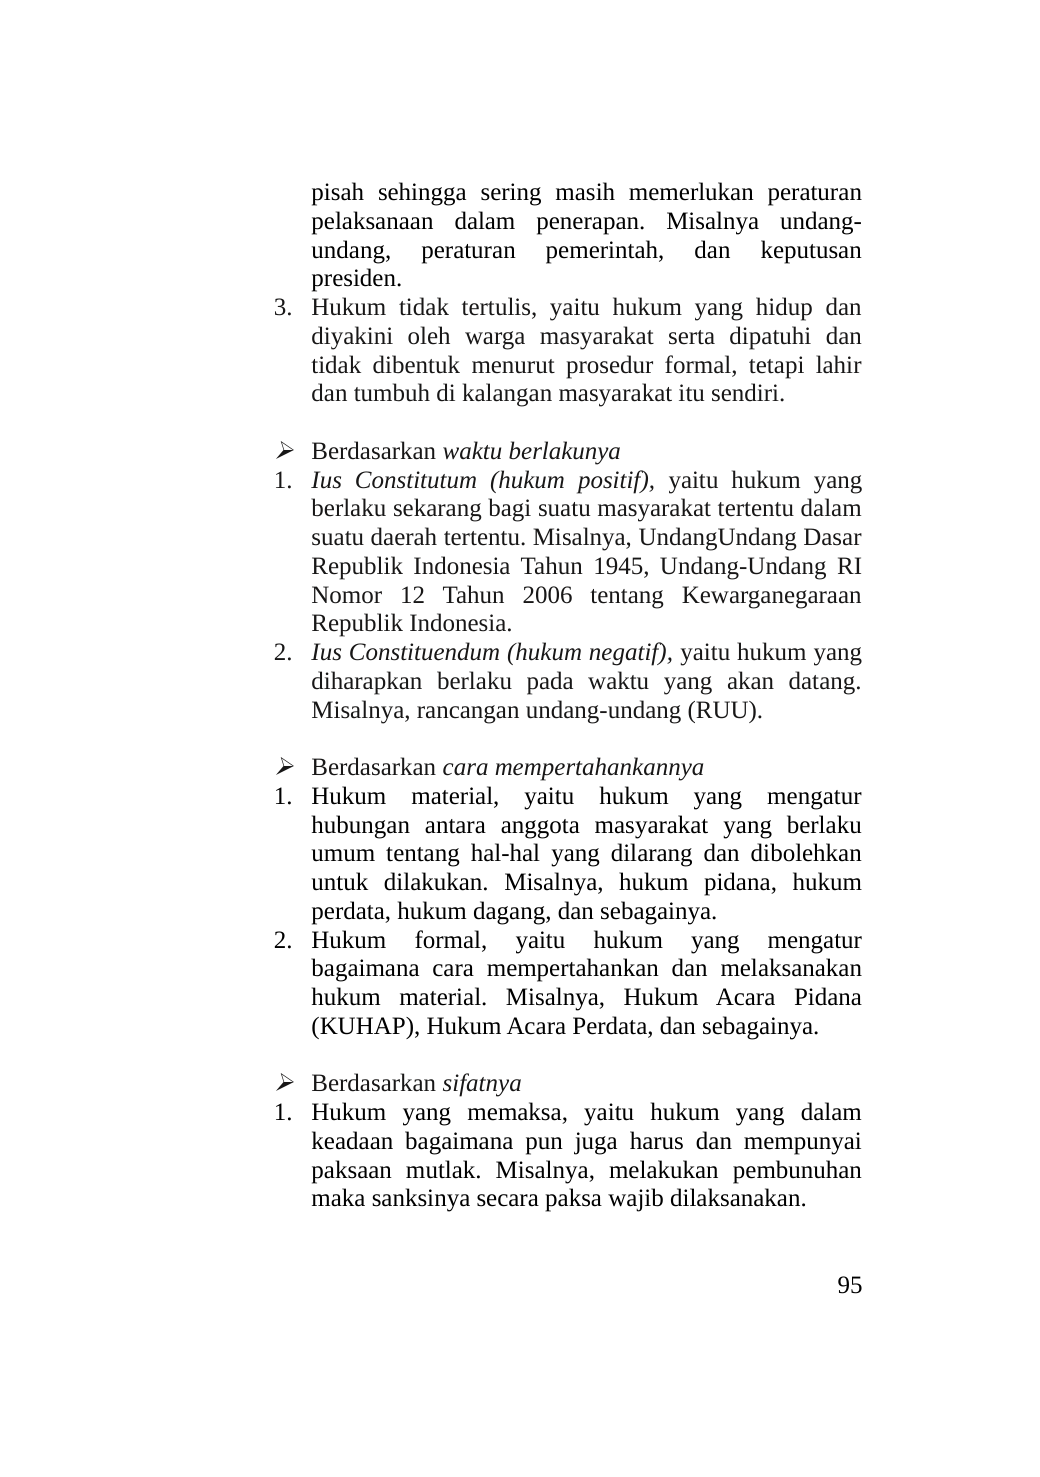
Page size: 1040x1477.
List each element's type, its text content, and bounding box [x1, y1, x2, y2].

list Hukum formal, yaitu hukum yang mengatur bagaimana cara mempertahankan dan melaksanakan hukum material. Misalnya, Hukum Acara Pidana (KUHAP), Hukum Acara Perdata, dan sebagainya. [274, 925, 862, 1040]
list Hukum material, yaitu hukum yang mengatur hubungan antara anggota masyarakat yang berlaku umum tentang hal-hal yang dilarang dan dibolehkan untuk dilakukan. Misalnya, hukum pidana, hukum perdata, hukum dagang, dan sebagainya. [274, 781, 862, 925]
list Ius Constituendum (hukum negatif), yaitu hukum yang diharapkan berlaku pada waktu yang akan datang. Misalnya, rancangan undang-undang (RUU). [274, 637, 862, 723]
list Berdasarkan sifatnya [274, 1068, 862, 1097]
list Hukum tidak tertulis, yaitu hukum yang hidup dan diyakini oleh warga masyarakat serta dipatuhi dan tidak dibentuk menurut prosedur formal, tetapi lahir dan tumbuh di kalangan masyarakat itu sendiri. [274, 292, 862, 407]
list Berdasarkan cara mempertahankannya [274, 752, 862, 781]
list Ius Constitutum (hukum positif), yaitu hukum yang berlaku sekarang bagi suatu masyarakat tertentu dalam suatu daerah tertentu. Misalnya, UndangUndang Dasar Republik Indonesia Tahun 1945, Undang-Undang RI Nomor 12 Tahun 2006 tentang Kewarganegaraan Republik Indonesia. [274, 465, 862, 637]
list Berdasarkan waktu berlakunya [274, 436, 862, 465]
list pisah sehingga sering masih memerlukan peraturan pelaksanaan dalam penerapan. Misalnya undang-undang, peraturan pemerintah, dan keputusan presiden. [274, 177, 862, 292]
list Hukum yang memaksa, yaitu hukum yang dalam keadaan bagaimana pun juga harus dan mempunyai paksaan mutlak. Misalnya, melakukan pembunuhan maka sanksinya secara paksa wajib dilaksanakan. [274, 1097, 862, 1212]
